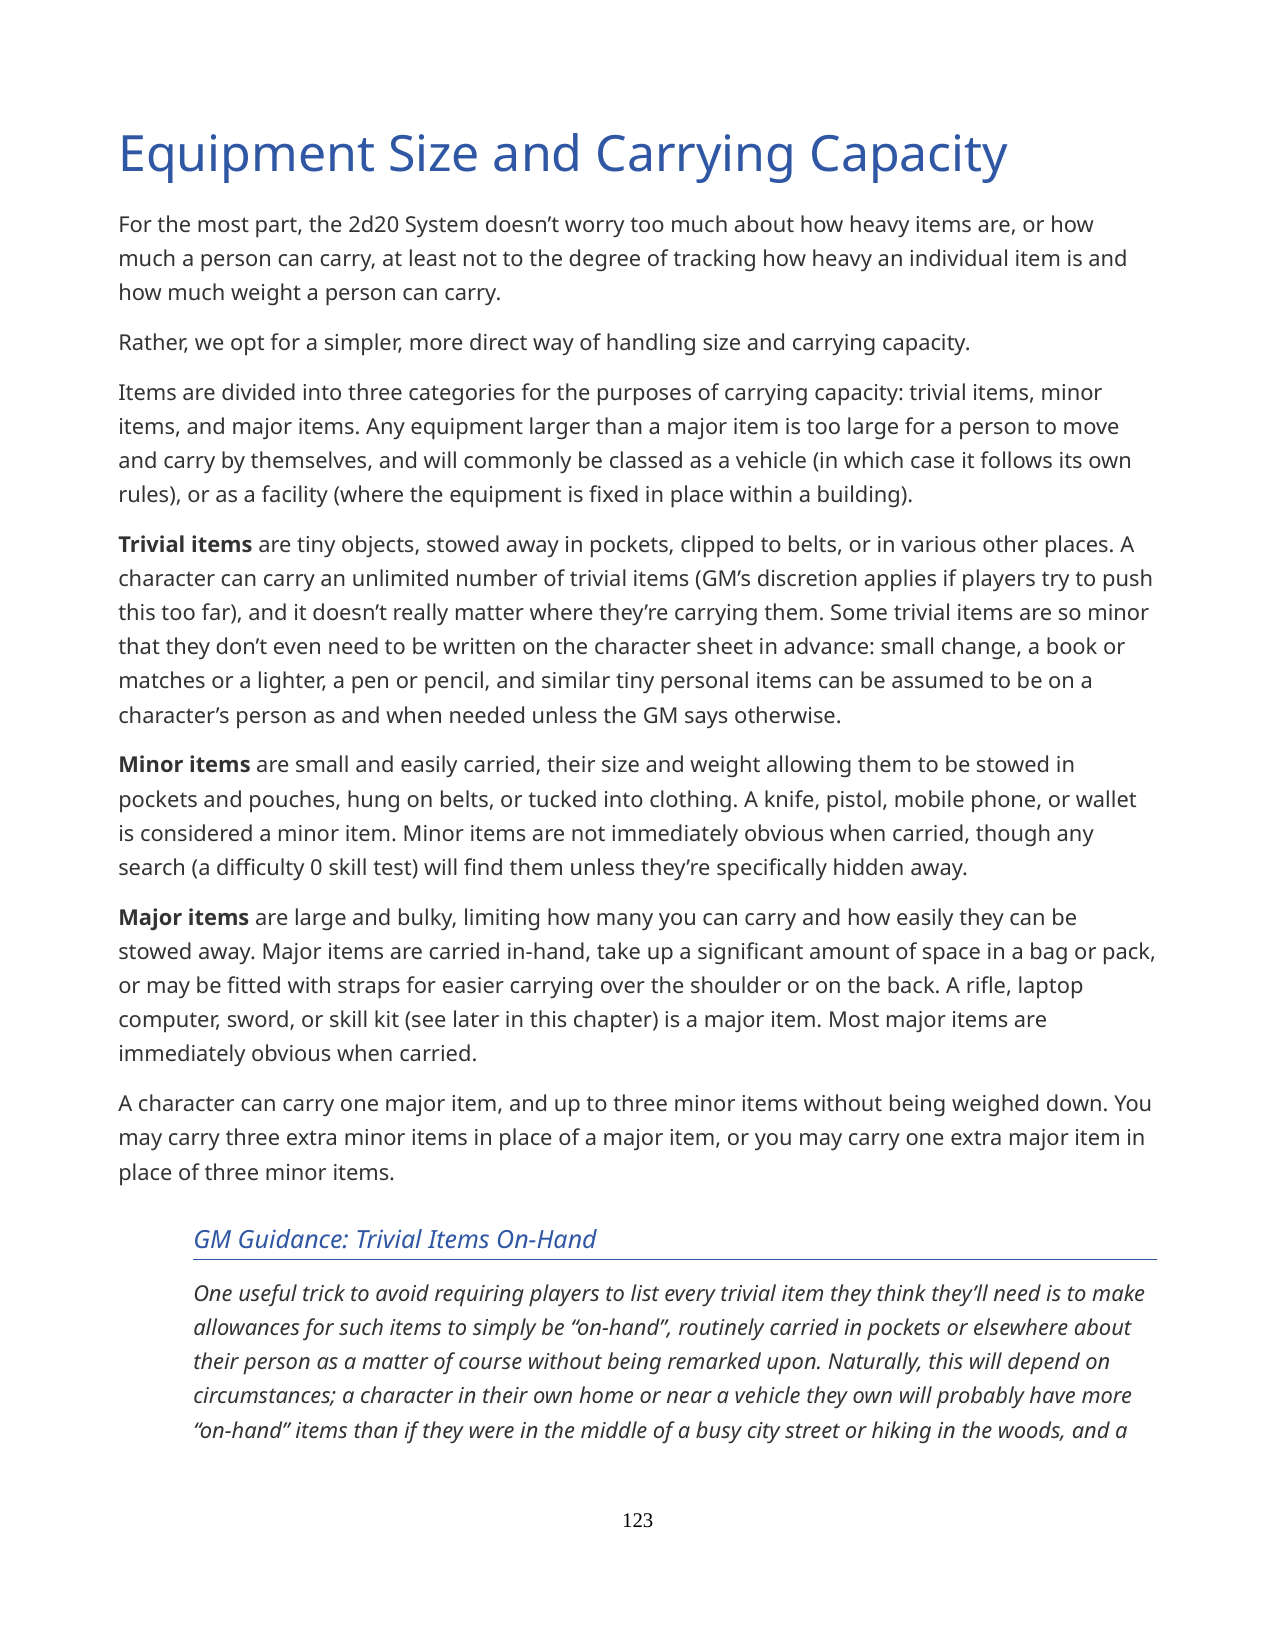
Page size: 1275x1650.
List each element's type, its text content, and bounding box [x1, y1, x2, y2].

text Rather, we opt for a simpler, more direct way of handling size and carrying capacity. [118, 327, 1157, 357]
text Minor items are small and easily carried, their size and weight allowing them to be stowed in pockets and pouches, hung on belts, or tucked into clothing. A knife, pistol, mobile phone, or wallet is considered a minor item. Minor items are not immediately obvious when carried, though any search (a difficulty 0 skill test) will find them unless they’re specifically hidden away. [118, 749, 1157, 882]
text One useful trick to avoid requiring players to list every trivial item they think they’ll need is to make allowances for such items to simply be “on-hand”, routinely carried in pockets or elsewhere about their person as a matter of course without being remarked upon. Naturally, this will depend on circumstances; a character in their own home or near a vehicle they own will probably have more “on-hand” items than if they were in the middle of a busy city street or hiking in the woods, and a [193, 1278, 1157, 1444]
subtitle GM Guidance: Trivial Items On-Hand [193, 1222, 1157, 1259]
subtitle Equipment Size and Carrying Capacity [118, 118, 1157, 186]
text Major items are large and bulky, limiting how many you can carry and how easily they can be stowed away. Major items are carried in-hand, take up a significant amount of space in a bag or pack, or may be fitted with straps for easier carrying over the shoulder or on the back. A rifle, laptop computer, sword, or skill kit (see later in this chapter) is a major item. Most major items are immediately obvious when carried. [118, 902, 1157, 1068]
text A character can carry one major item, and up to three minor items without being weighed down. You may carry three extra minor items in place of a major item, or you may carry one extra major item in place of three minor items. [118, 1088, 1157, 1186]
text Items are divided into three categories for the purposes of carrying capacity: trivial items, minor items, and major items. Any equipment larger than a major item is too large for a person to move and carry by themselves, and will commonly be classed as a vehicle (in which case it follows its own rules), or as a facility (where the equipment is fixed in place within a building). [118, 377, 1157, 509]
text For the most part, the 2d20 System doesn’t worry too much about how heavy items are, or how much a person can carry, at least not to the degree of tracking how heavy an individual item is and how much weight a person can carry. [118, 209, 1157, 307]
text Trivial items are tiny objects, stowed away in pockets, clipped to belts, or in various other places. A character can carry an unlimited number of trivial items (GM’s discretion applies if players try to push this too far), and it doesn’t really matter where they’re carrying them. Some trivial items are so minor that they don’t even need to be written on the character sheet in advance: small change, a book or matches or a lighter, a pen or pencil, and similar tiny personal items can be assumed to be on a character’s person as and when needed unless the GM says otherwise. [118, 529, 1157, 729]
